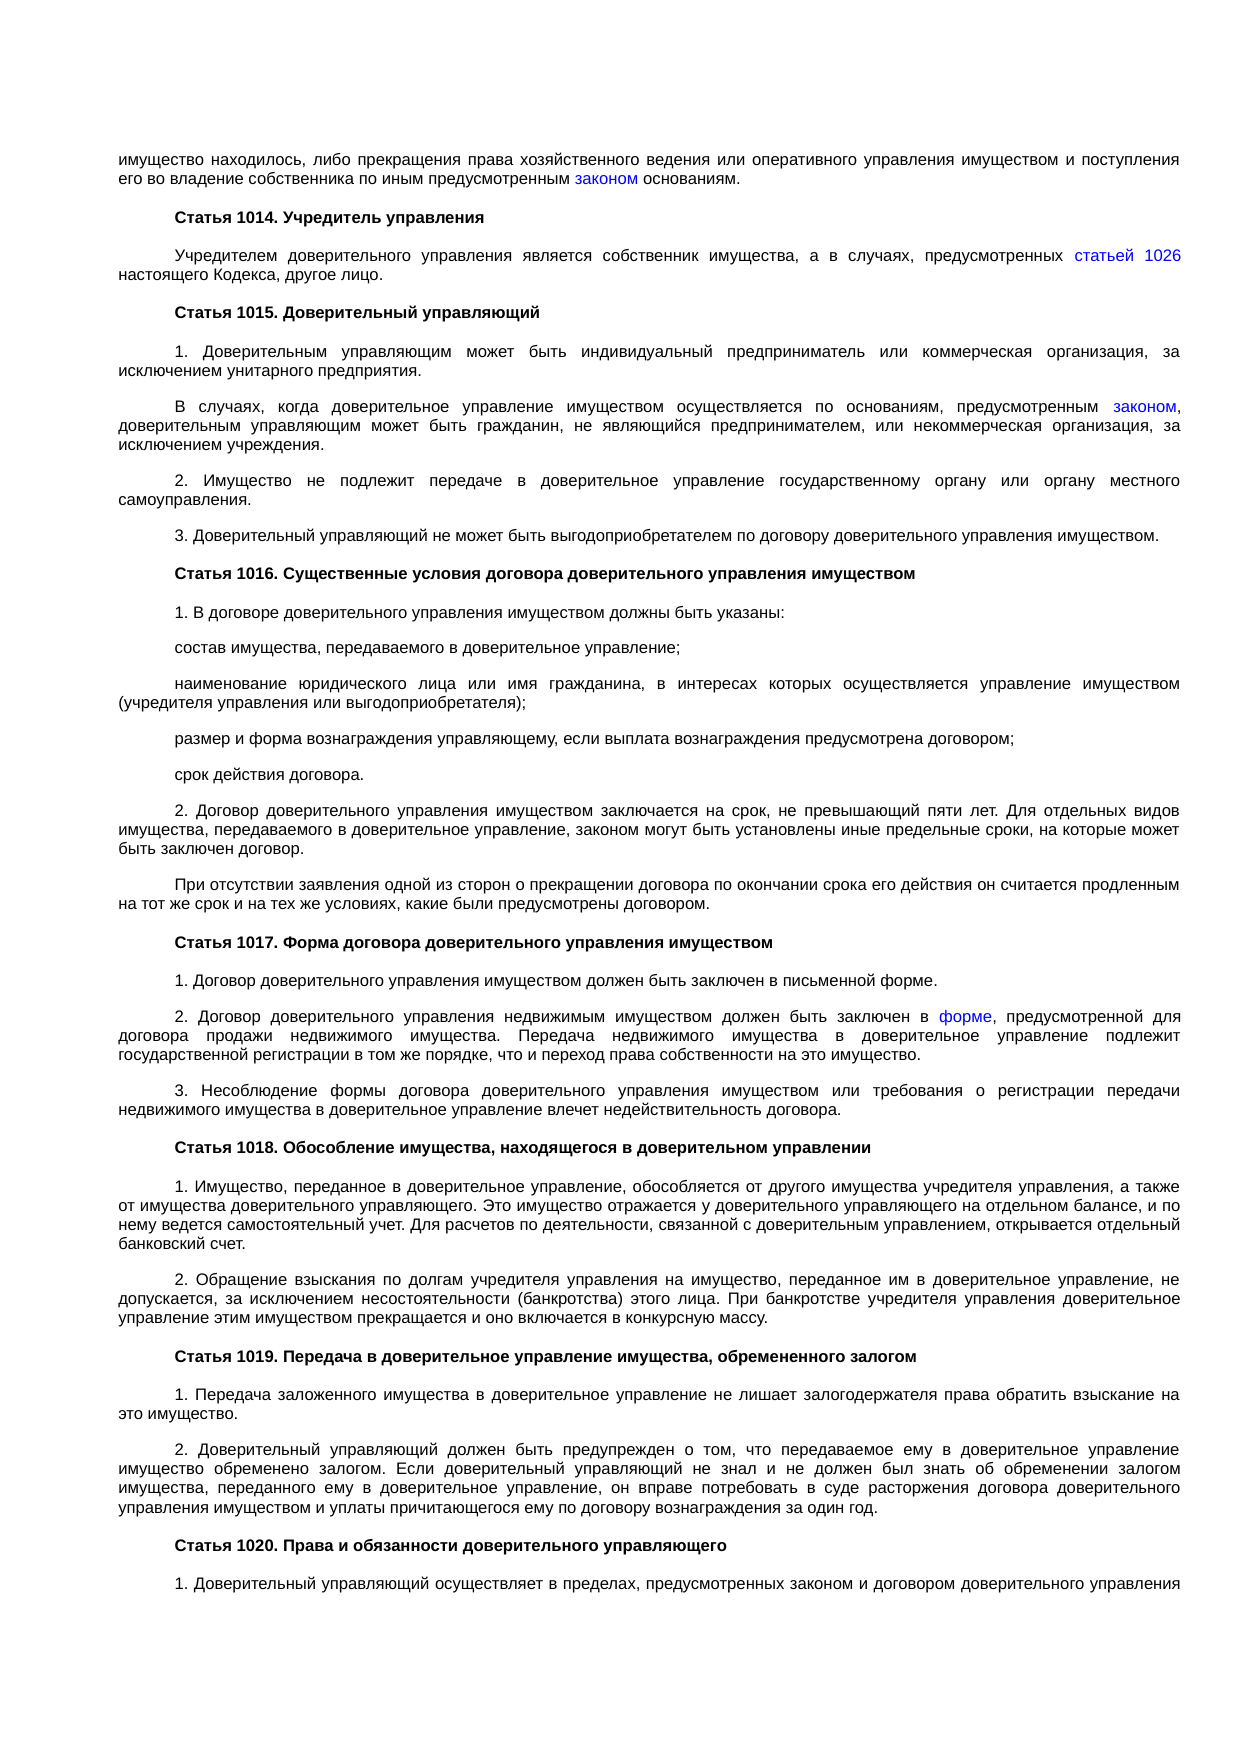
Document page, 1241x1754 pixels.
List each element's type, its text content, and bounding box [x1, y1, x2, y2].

subtitle Статья 1019. Передача в доверительное управление имущества, обремененного залогом [118, 1347, 1181, 1366]
text 2. Доверительный управляющий должен быть предупрежден о том, что передаваемое ему в доверительное управление имущество обременено залогом. Если доверительный управляющий не знал и не должен был знать об обременении залогом имущества, переданного ему в доверительное управление, он вправе потребовать в суде расторжения договора доверительного управления имуществом и уплаты причитающегося ему по договору вознаграждения за один год. [118, 1440, 1181, 1517]
text размер и форма вознаграждения управляющему, если выплата вознаграждения предусмотрена договором; [118, 729, 1181, 748]
text При отсутствии заявления одной из сторон о прекращении договора по окончании срока его действия он считается продленным на тот же срок и на тех же условиях, какие были предусмотрены договором. [118, 875, 1181, 913]
subtitle Статья 1016. Существенные условия договора доверительного управления имуществом [118, 564, 1181, 583]
text В случаях, когда доверительное управление имуществом осуществляется по основаниям, предусмотренным законом, доверительным управляющим может быть гражданин, не являющийся предпринимателем, или некоммерческая организация, за исключением учреждения. [118, 397, 1181, 454]
text имущество находилось, либо прекращения права хозяйственного ведения или оперативного управления имуществом и поступления его во владение собственника по иным предусмотренным законом основаниям. [118, 150, 1181, 188]
subtitle Статья 1018. Обособление имущества, находящегося в доверительном управлении [118, 1138, 1181, 1157]
text 3. Несоблюдение формы договора доверительного управления имуществом или требования о регистрации передачи недвижимого имущества в доверительное управление влечет недействительность договора. [118, 1081, 1181, 1119]
text 3. Доверительный управляющий не может быть выгодоприобретателем по договору доверительного управления имуществом. [118, 526, 1181, 545]
text 1. Передача заложенного имущества в доверительное управление не лишает залогодержателя права обратить взыскание на это имущество. [118, 1385, 1181, 1423]
text 2. Договор доверительного управления недвижимым имуществом должен быть заключен в форме, предусмотренной для договора продажи недвижимого имущества. Передача недвижимого имущества в доверительное управление подлежит государственной регистрации в том же порядке, что и переход права собственности на это имущество. [118, 1007, 1181, 1064]
text срок действия договора. [118, 765, 1181, 784]
subtitle Статья 1017. Форма договора доверительного управления имуществом [118, 932, 1181, 952]
text состав имущества, передаваемого в доверительное управление; [118, 638, 1181, 657]
subtitle Статья 1015. Доверительный управляющий [118, 303, 1181, 322]
text 2. Обращение взыскания по долгам учредителя управления на имущество, переданное им в доверительное управление, не допускается, за исключением несостоятельности (банкротства) этого лица. При банкротстве учредителя управления доверительное управление этим имуществом прекращается и оно включается в конкурсную массу. [118, 1270, 1181, 1327]
text Учредителем доверительного управления является собственник имущества, а в случаях, предусмотренных статьей 1026 настоящего Кодекса, другое лицо. [118, 246, 1181, 284]
text 1. Договор доверительного управления имуществом должен быть заключен в письменной форме. [118, 971, 1181, 990]
text 1. Доверительный управляющий осуществляет в пределах, предусмотренных законом и договором доверительного управления [118, 1574, 1181, 1593]
text 2. Договор доверительного управления имуществом заключается на срок, не превышающий пяти лет. Для отдельных видов имущества, передаваемого в доверительное управление, законом могут быть установлены иные предельные сроки, на которые может быть заключен договор. [118, 801, 1181, 858]
text 1. В договоре доверительного управления имуществом должны быть указаны: [118, 602, 1181, 622]
text наименование юридического лица или имя гражданина, в интересах которых осуществляется управление имуществом (учредителя управления или выгодоприобретателя); [118, 674, 1181, 712]
subtitle Статья 1014. Учредитель управления [118, 207, 1181, 227]
text 1. Доверительным управляющим может быть индивидуальный предприниматель или коммерческая организация, за исключением унитарного предприятия. [118, 342, 1181, 380]
text 2. Имущество не подлежит передаче в доверительное управление государственному органу или органу местного самоуправления. [118, 471, 1181, 509]
subtitle Статья 1020. Права и обязанности доверительного управляющего [118, 1536, 1181, 1555]
text 1. Имущество, переданное в доверительное управление, обособляется от другого имущества учредителя управления, а также от имущества доверительного управляющего. Это имущество отражается у доверительного управляющего на отдельном балансе, и по нему ведется самостоятельный учет. Для расчетов по деятельности, связанной с доверительным управлением, открывается отдельный банковский счет. [118, 1177, 1181, 1253]
